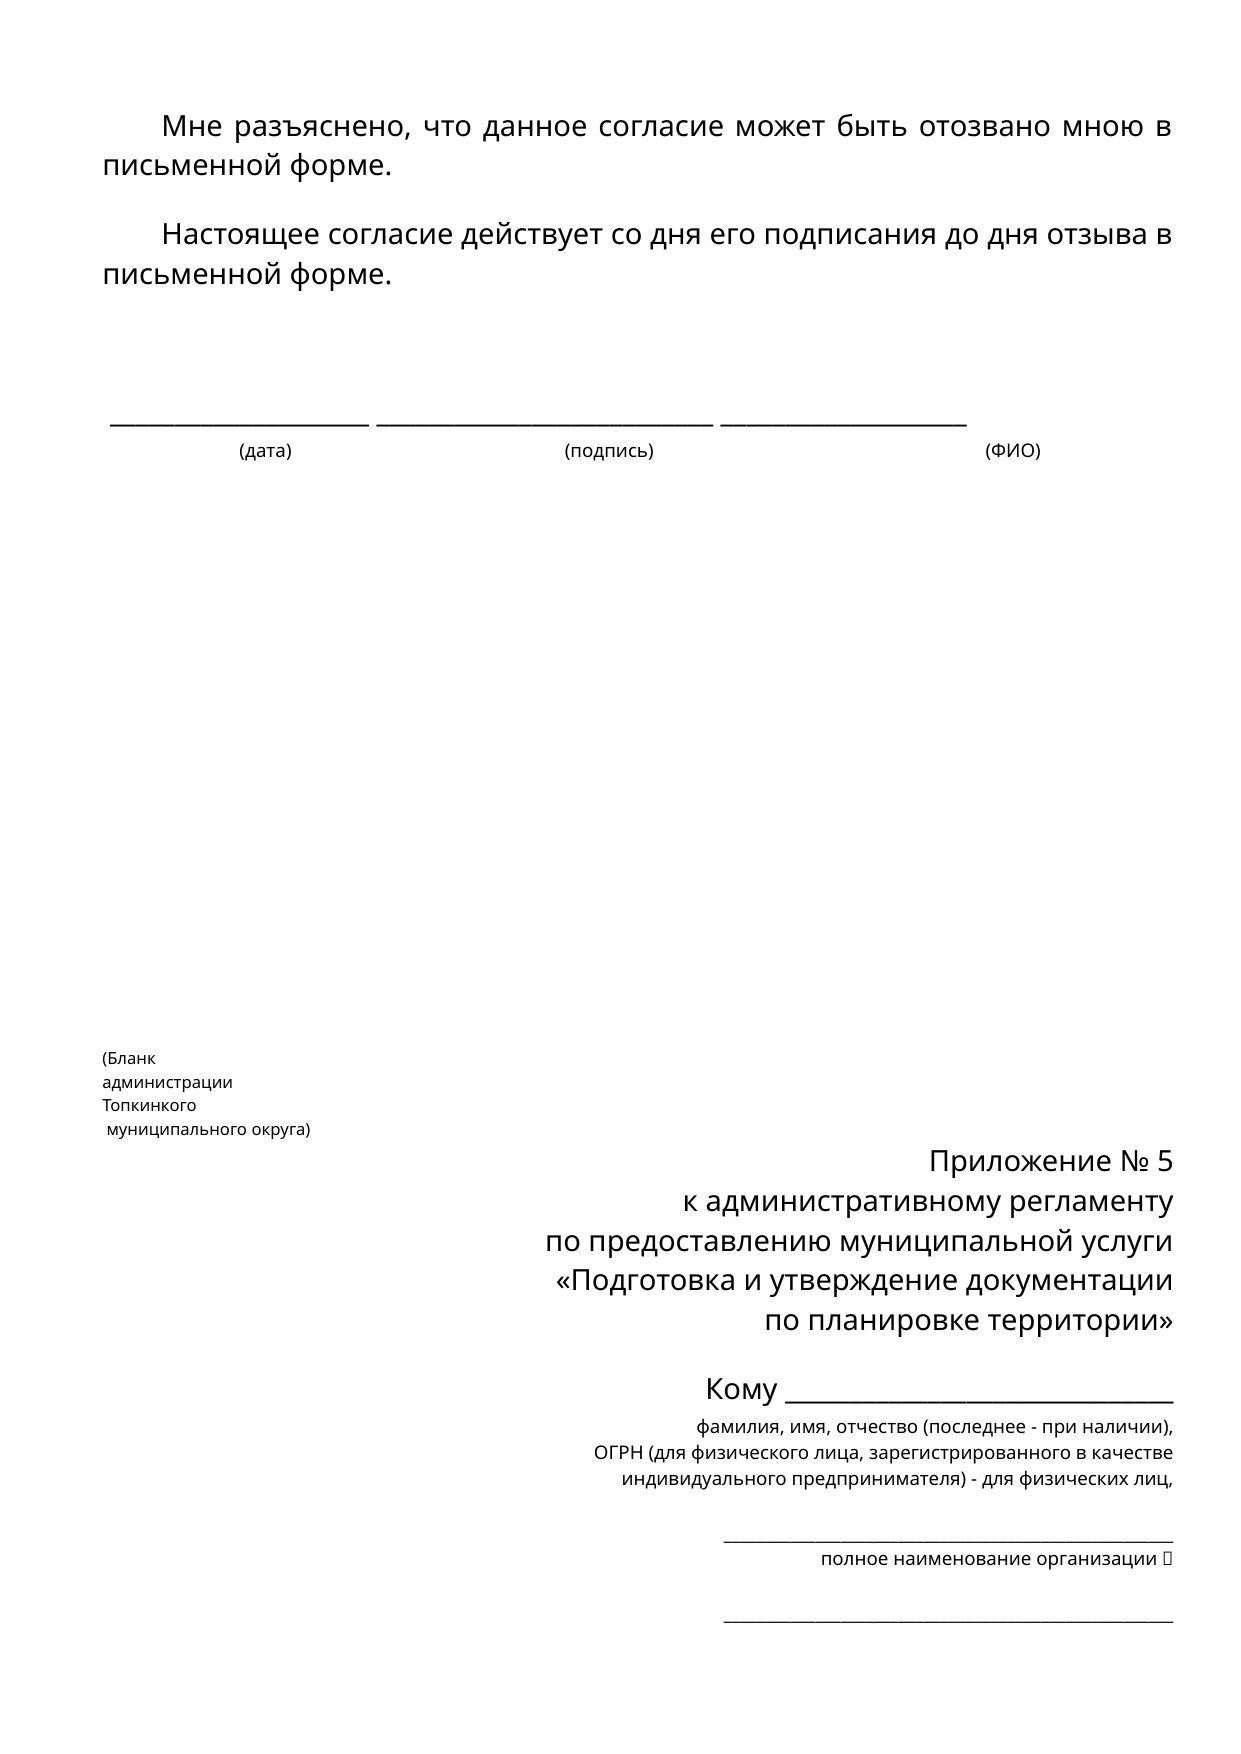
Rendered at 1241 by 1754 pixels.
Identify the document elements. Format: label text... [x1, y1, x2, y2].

text ОГРН (для физического лица, зарегистрированного в качестве [397, 1439, 1173, 1465]
text индивидуального предпринимателя) - для физических лиц, [397, 1465, 1173, 1490]
text по планировке территории» [102, 1299, 1173, 1339]
text «Подготовка и утверждение документации [102, 1259, 1173, 1299]
text (Бланк [102, 1046, 1173, 1069]
text к административному регламенту [102, 1180, 1173, 1220]
text ____________________ __________________________ ___________________ [102, 392, 1173, 431]
text Мне разъяснено, что данное согласие может быть отозвано мною в письменной форме. [102, 105, 1173, 184]
text Приложение № 5 [102, 1140, 1173, 1180]
text по предоставлению муниципальной услуги [102, 1220, 1173, 1259]
text муниципального округа) [102, 1118, 1173, 1140]
text полное наименование организации  [397, 1545, 1173, 1571]
text ______________________________________________________ [397, 1520, 1173, 1545]
text ______________________________________________________ [397, 1600, 1173, 1626]
text Топкинкого [102, 1094, 1173, 1117]
text Настоящее согласие действует со дня его подписания до дня отзыва в письменной форме. [102, 214, 1173, 293]
text администрации [102, 1070, 1173, 1093]
text фамилия, имя, отчество (последнее - при наличии), [397, 1414, 1173, 1439]
text Кому ______________________________ [397, 1368, 1173, 1408]
text (дата) (подпись) (ФИО) [102, 437, 1173, 463]
